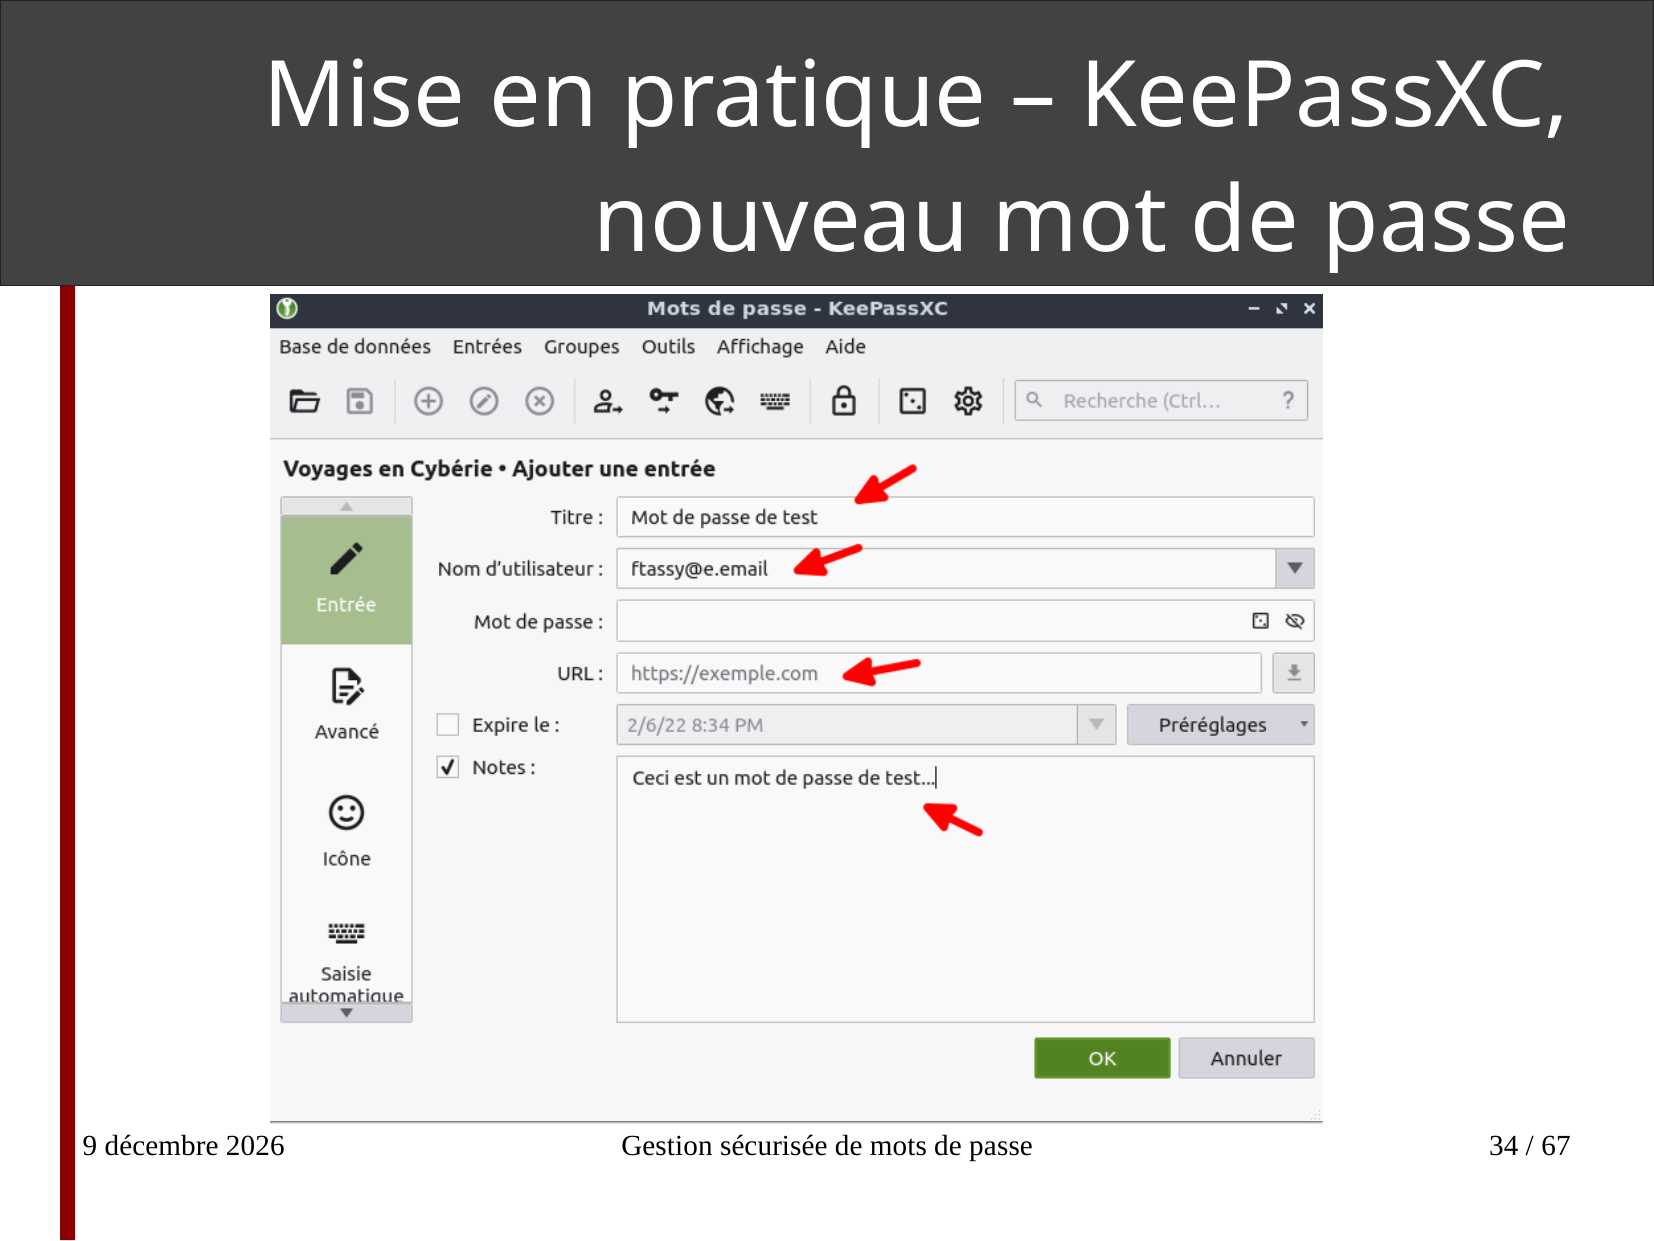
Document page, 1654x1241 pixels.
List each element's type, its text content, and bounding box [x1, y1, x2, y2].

title Mise en pratique – KeePassXC, nouveau mot de passe [82, 27, 1571, 279]
picture [270, 294, 1323, 1121]
